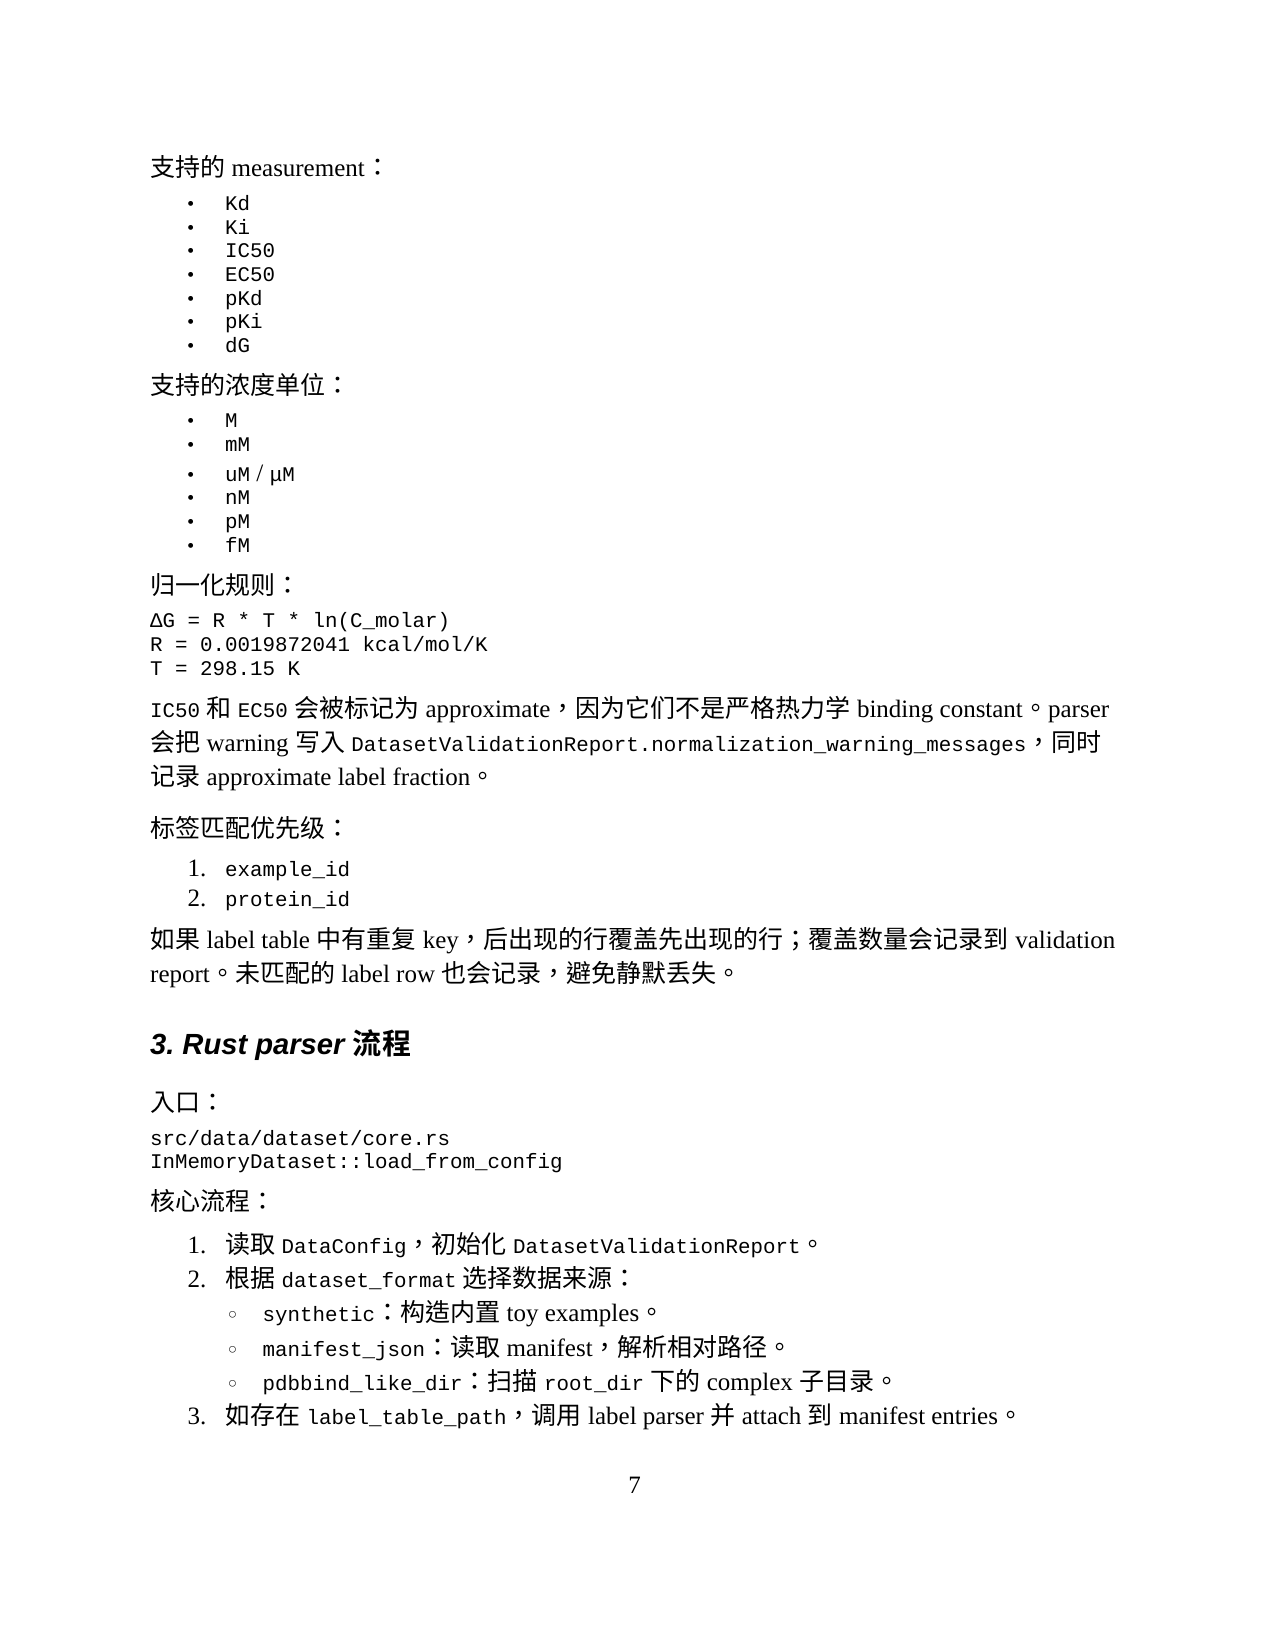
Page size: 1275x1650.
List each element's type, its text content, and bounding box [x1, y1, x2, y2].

list pKd [187, 288, 1125, 311]
text R = 0.0019872041 kcal/mol/K [150, 634, 1125, 658]
text InMemoryDataset::load_from_config [150, 1151, 1125, 1175]
text T = 298.15 K [150, 658, 1125, 681]
list mM [187, 434, 1125, 458]
list Ki [187, 217, 1125, 240]
list manifest_json：读取 manifest，解析相对路径。 [225, 1329, 1125, 1363]
text 标签匹配优先级： [150, 810, 1125, 844]
text IC50 和 EC50 会被标记为 approximate，因为它们不是严格热力学 binding constant。parser 会把 warning 写入 DatasetValidationReport.normalization_warning_messages，同时记录 approximate label fraction。 [150, 690, 1125, 792]
list uM / μM [187, 458, 1125, 487]
list protein_id [187, 883, 1125, 912]
text 支持的 measurement： [150, 150, 1125, 184]
subtitle 3. Rust parser 流程 [150, 1023, 1125, 1063]
list IC50 [187, 240, 1125, 264]
text 支持的浓度单位： [150, 367, 1125, 402]
text src/data/dataset/core.rs [150, 1128, 1125, 1151]
list 如存在 label_table_path，调用 label parser 并 attach 到 manifest entries。 [187, 1397, 1125, 1431]
list fM [187, 535, 1125, 558]
text 归一化规则： [150, 567, 1125, 601]
list 根据 dataset_format 选择数据来源： [187, 1261, 1125, 1295]
text 如果 label table 中有重复 key，后出现的行覆盖先出现的行；覆盖数量会记录到 validation report。未匹配的 label row 也会记录，避免静默丢失。 [150, 921, 1125, 989]
list M [187, 411, 1125, 434]
list Kd [187, 193, 1125, 217]
list pdbbind_like_dir：扫描 root_dir 下的 complex 子目录。 [225, 1363, 1125, 1397]
list nM [187, 487, 1125, 511]
text ΔG = R * T * ln(C_molar) [150, 610, 1125, 634]
list pKi [187, 311, 1125, 335]
text 核心流程： [150, 1184, 1125, 1218]
list EC50 [187, 264, 1125, 288]
text 入口： [150, 1085, 1125, 1119]
list synthetic：构造内置 toy examples。 [225, 1295, 1125, 1329]
list pM [187, 511, 1125, 535]
list dG [187, 335, 1125, 358]
list 读取 DataConfig，初始化 DatasetValidationReport。 [187, 1227, 1125, 1261]
list example_id [187, 853, 1125, 883]
